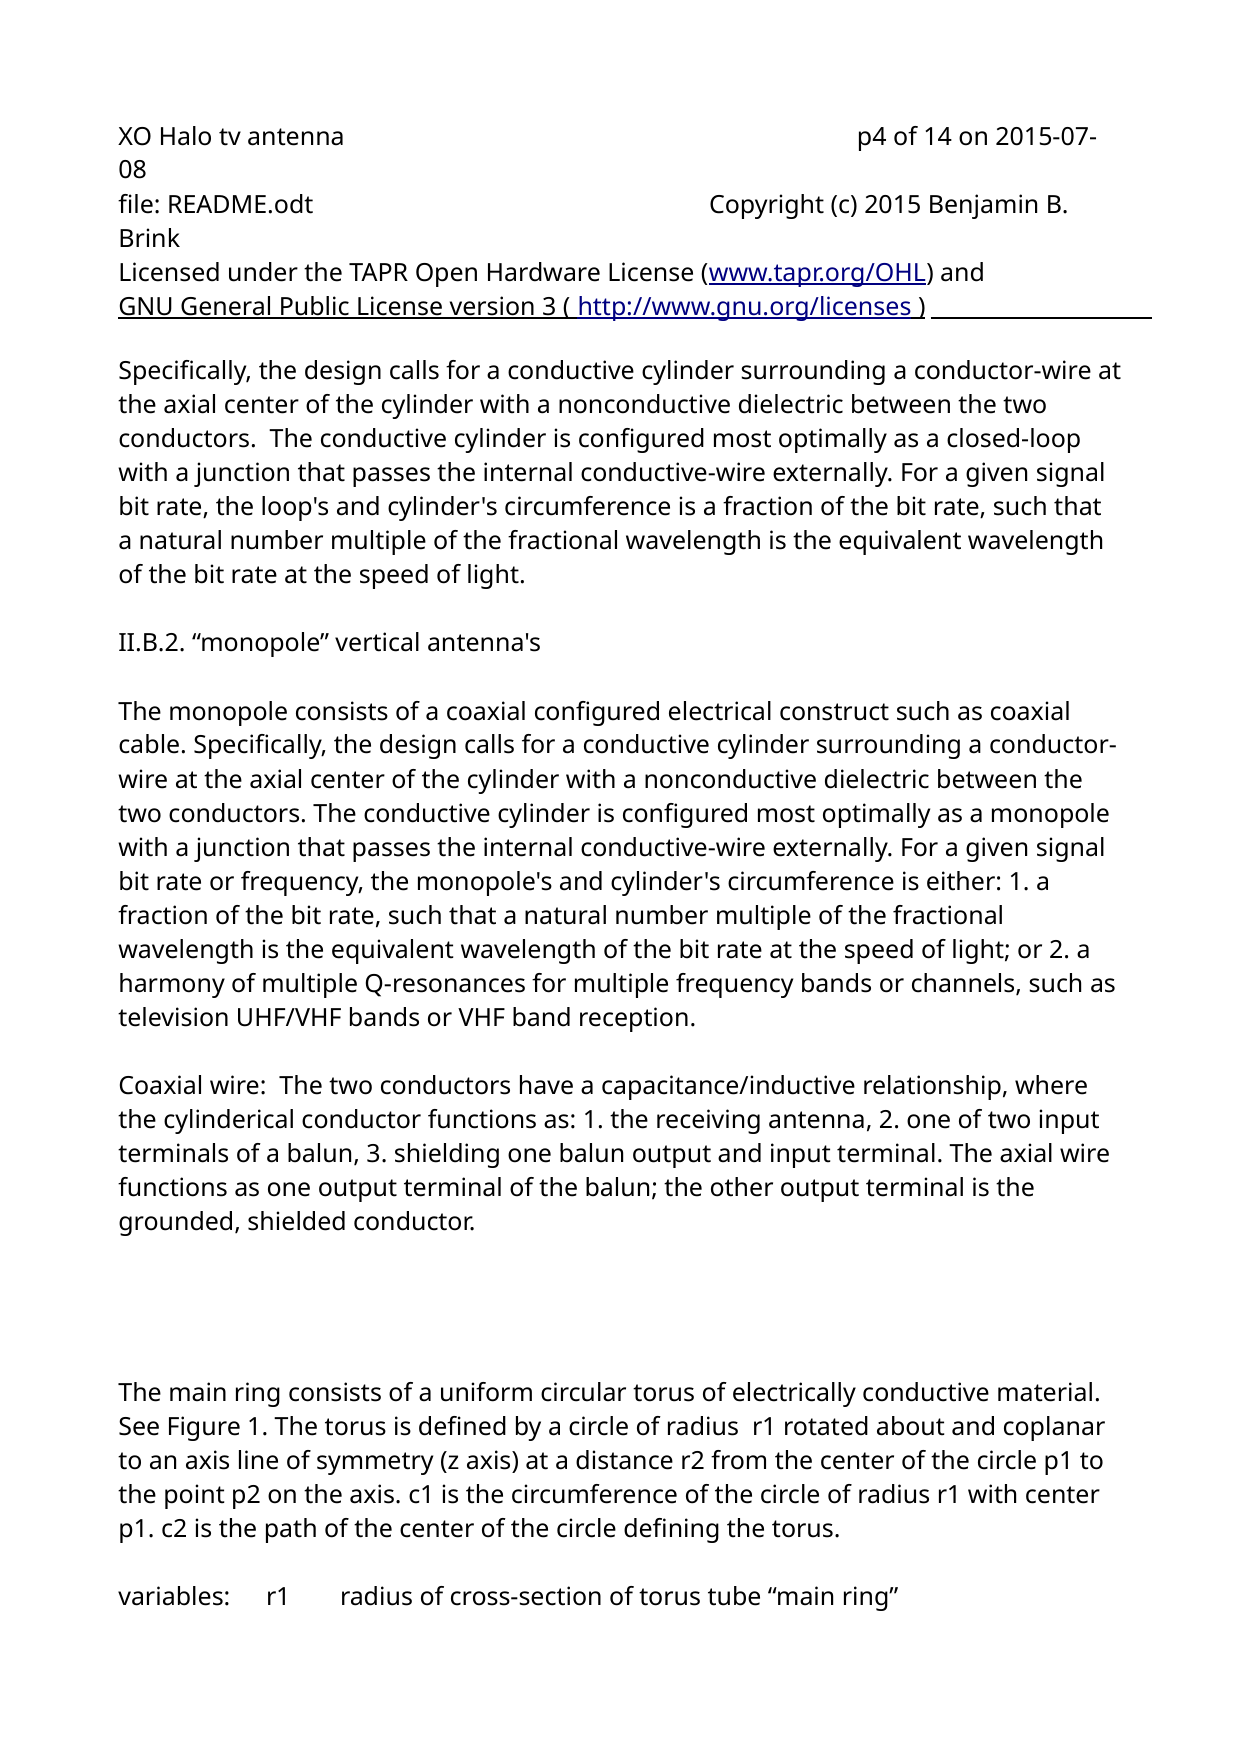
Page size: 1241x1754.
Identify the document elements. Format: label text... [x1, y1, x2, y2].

text The main ring consists of a uniform circular torus of electrically conductive material. See Figure 1. The torus is defined by a circle of radius r1 rotated about and coplanar to an axis line of symmetry (z axis) at a distance r2 from the center of the circle p1 to the point p2 on the axis. c1 is the circumference of the circle of radius r1 with center p1. c2 is the path of the center of the circle defining the torus. [118, 1374, 1122, 1545]
text Coaxial wire: The two conductors have a capacitance/inductive relationship, where the cylinderical conductor functions as: 1. the receiving antenna, 2. one of two input terminals of a balun, 3. shielding one balun output and input terminal. The axial wire functions as one output terminal of the balun; the other output terminal is the grounded, shielded conductor. [118, 1068, 1122, 1238]
text Specifically, the design calls for a conductive cylinder surrounding a conductor-wire at the axial center of the cylinder with a nonconductive dielectric between the two conductors. The conductive cylinder is configured most optimally as a closed-loop with a junction that passes the internal conductive-wire externally. For a given signal bit rate, the loop's and cylinder's circumference is a fraction of the bit rate, such that a natural number multiple of the fractional wavelength is the equivalent wavelength of the bit rate at the speed of light. [118, 352, 1122, 591]
text variables: r1 radius of cross-section of torus tube “main ring” [118, 1579, 1122, 1613]
text The monopole consists of a coaxial configured electrical construct such as coaxial cable. Specifically, the design calls for a conductive cylinder surrounding a conductor-wire at the axial center of the cylinder with a nonconductive dielectric between the two conductors. The conductive cylinder is configured most optimally as a monopole with a junction that passes the internal conductive-wire externally. For a given signal bit rate or frequency, the monopole's and cylinder's circumference is either: 1. a fraction of the bit rate, such that a natural number multiple of the fractional wavelength is the equivalent wavelength of the bit rate at the speed of light; or 2. a harmony of multiple Q-resonances for multiple frequency bands or channels, such as television UHF/VHF bands or VHF band reception. [118, 693, 1122, 1034]
text II.B.2. “monopole” vertical antenna's [118, 625, 1122, 659]
